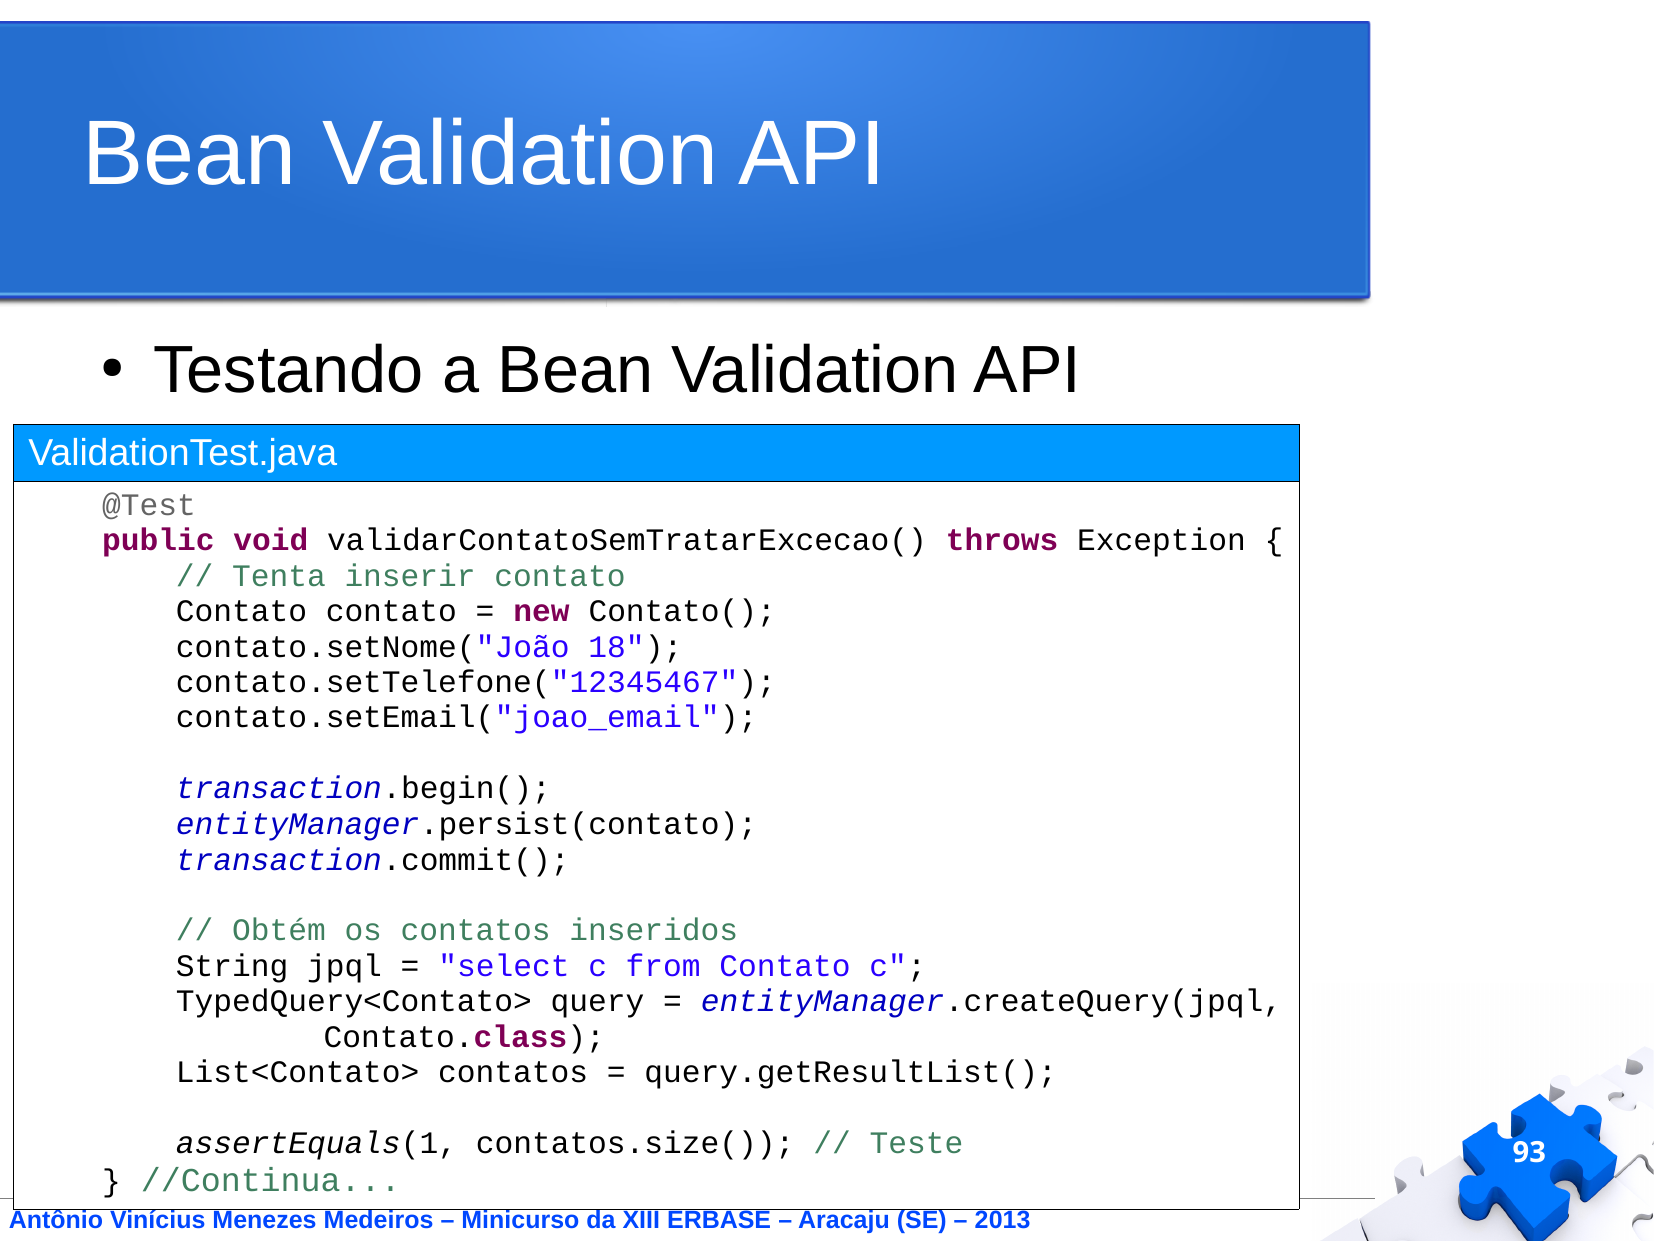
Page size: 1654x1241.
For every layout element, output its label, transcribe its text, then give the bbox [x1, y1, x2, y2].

list Testando a Bean Validation API [82, 332, 1356, 1182]
table_header ValidationTest.java [14, 425, 1299, 481]
title Bean Validation API [82, 49, 1323, 257]
table_cell @Test public void validarContatoSemTratarExcecao() throws Exception { // Tenta inserir contato Contato contato = new Contato(); contato.setNome("João 18"); contato.setTelefone("12345467"); contato.setEmail("joao_email"); transaction.begin(); entityManager.persist(contato); transaction.commit(); // Obtém os contatos inseridos String jpql = "select c from Contato c"; TypedQuery<Contato> query = entityManager.createQuery(jpql, Contato.class); List<Contato> contatos = query.getResultList(); assertEquals(1, contatos.size()); // Teste } //Continua... [14, 482, 1299, 1209]
picture [1311, 983, 1654, 1241]
picture [0, 21, 1375, 307]
